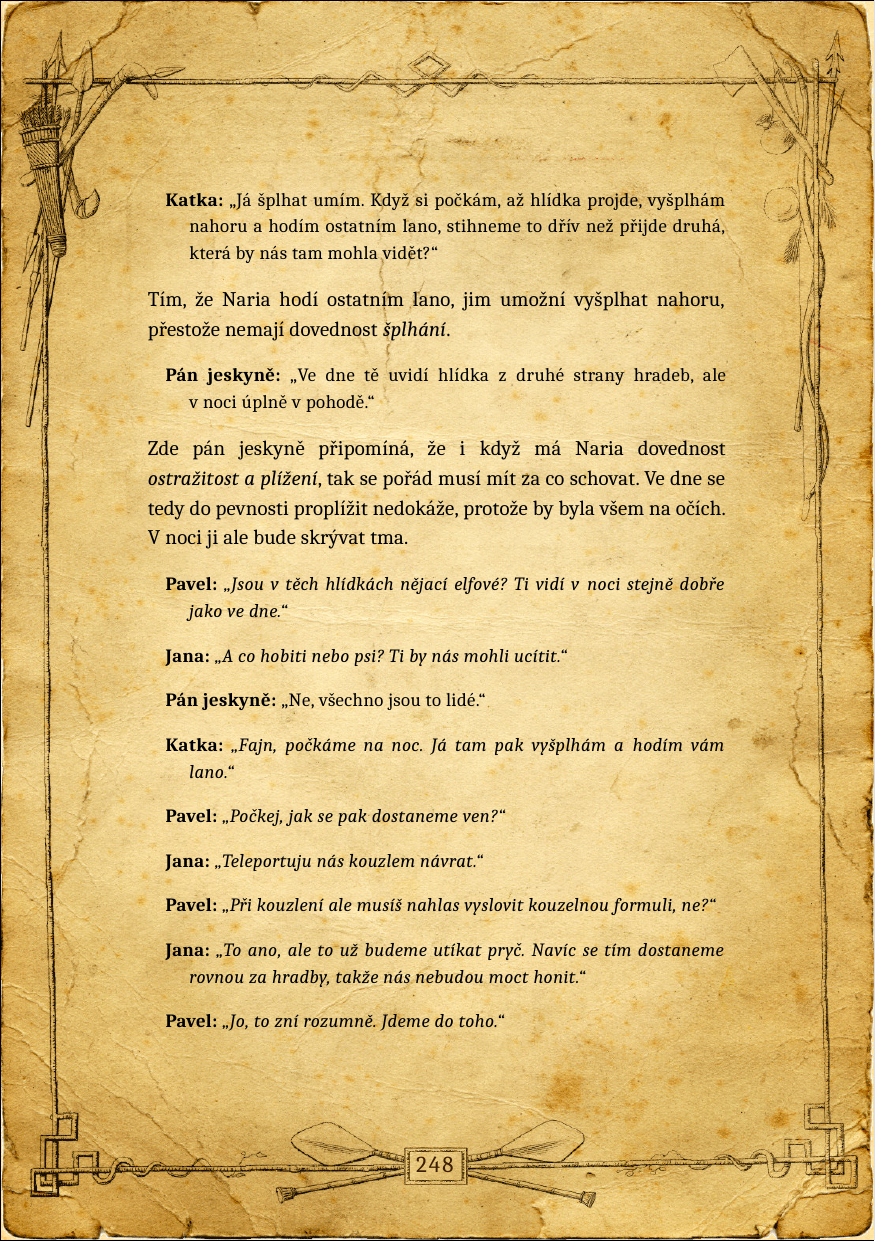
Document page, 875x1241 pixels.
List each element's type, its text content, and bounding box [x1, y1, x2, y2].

text Pán jeskyně: „Ve dne tě uvidí hlídka z⁠ druhé strany hradeb, ale v⁠ noci úplně v⁠ pohodě.“ [165, 365, 726, 413]
picture [1, 1, 874, 1240]
text Tím, že Naria hodí ostatním lano, jim umožní vyšplhat nahoru, přestože nemají dovednost šplhání. [148, 287, 726, 341]
text Pán jeskyně: „Ne, všechno jsou to lidé.“ [165, 690, 726, 711]
text Katka: „Já šplhat umím. Když si počkám, až hlídka projde, vyšplhám nahoru a⁠ hodím ostatním lano, stihneme to dřív než přijde druhá, která by nás tam mohla vidět?“ [165, 189, 726, 264]
text Jana: „A⁠ co hobiti nebo psi? Ti by nás mohli ucítit.“ [165, 645, 726, 667]
text Pavel: „Počkej, jak se pak dostaneme ven?“ [165, 806, 726, 827]
text Pavel: „Při kouzlení ale musíš nahlas vyslovit kouzelnou formuli, ne?“ [165, 895, 726, 916]
text Zde pán jeskyně připomíná, že i⁠ když má Naria dovednost ostražitost a⁠ plížení, tak se pořád musí mít za co schovat. Ve dne se tedy do pevnosti proplížit nedokáže, protože by byla všem na očích. V⁠ noci ji ale bude skrývat tma. [148, 436, 726, 550]
text Pavel: „Jsou v⁠ těch hlídkách nějací elfové? Ti vidí v⁠ noci stejně dobře jako ve dne.“ [165, 574, 726, 622]
text Pavel: „Jo, to zní rozumně. Jdeme do toho.“ [165, 1011, 726, 1032]
text Jana: „Teleportuju nás kouzlem návrat.“ [165, 850, 726, 872]
text Katka: „Fajn, počkáme na noc. Já tam pak vyšplhám a⁠ hodím vám lano.“ [165, 734, 726, 783]
text Jana: „To ano, ale to už budeme utíkat pryč. Navíc se tím dostaneme rovnou za hradby, takže nás nebudou moct honit.“ [165, 939, 726, 988]
